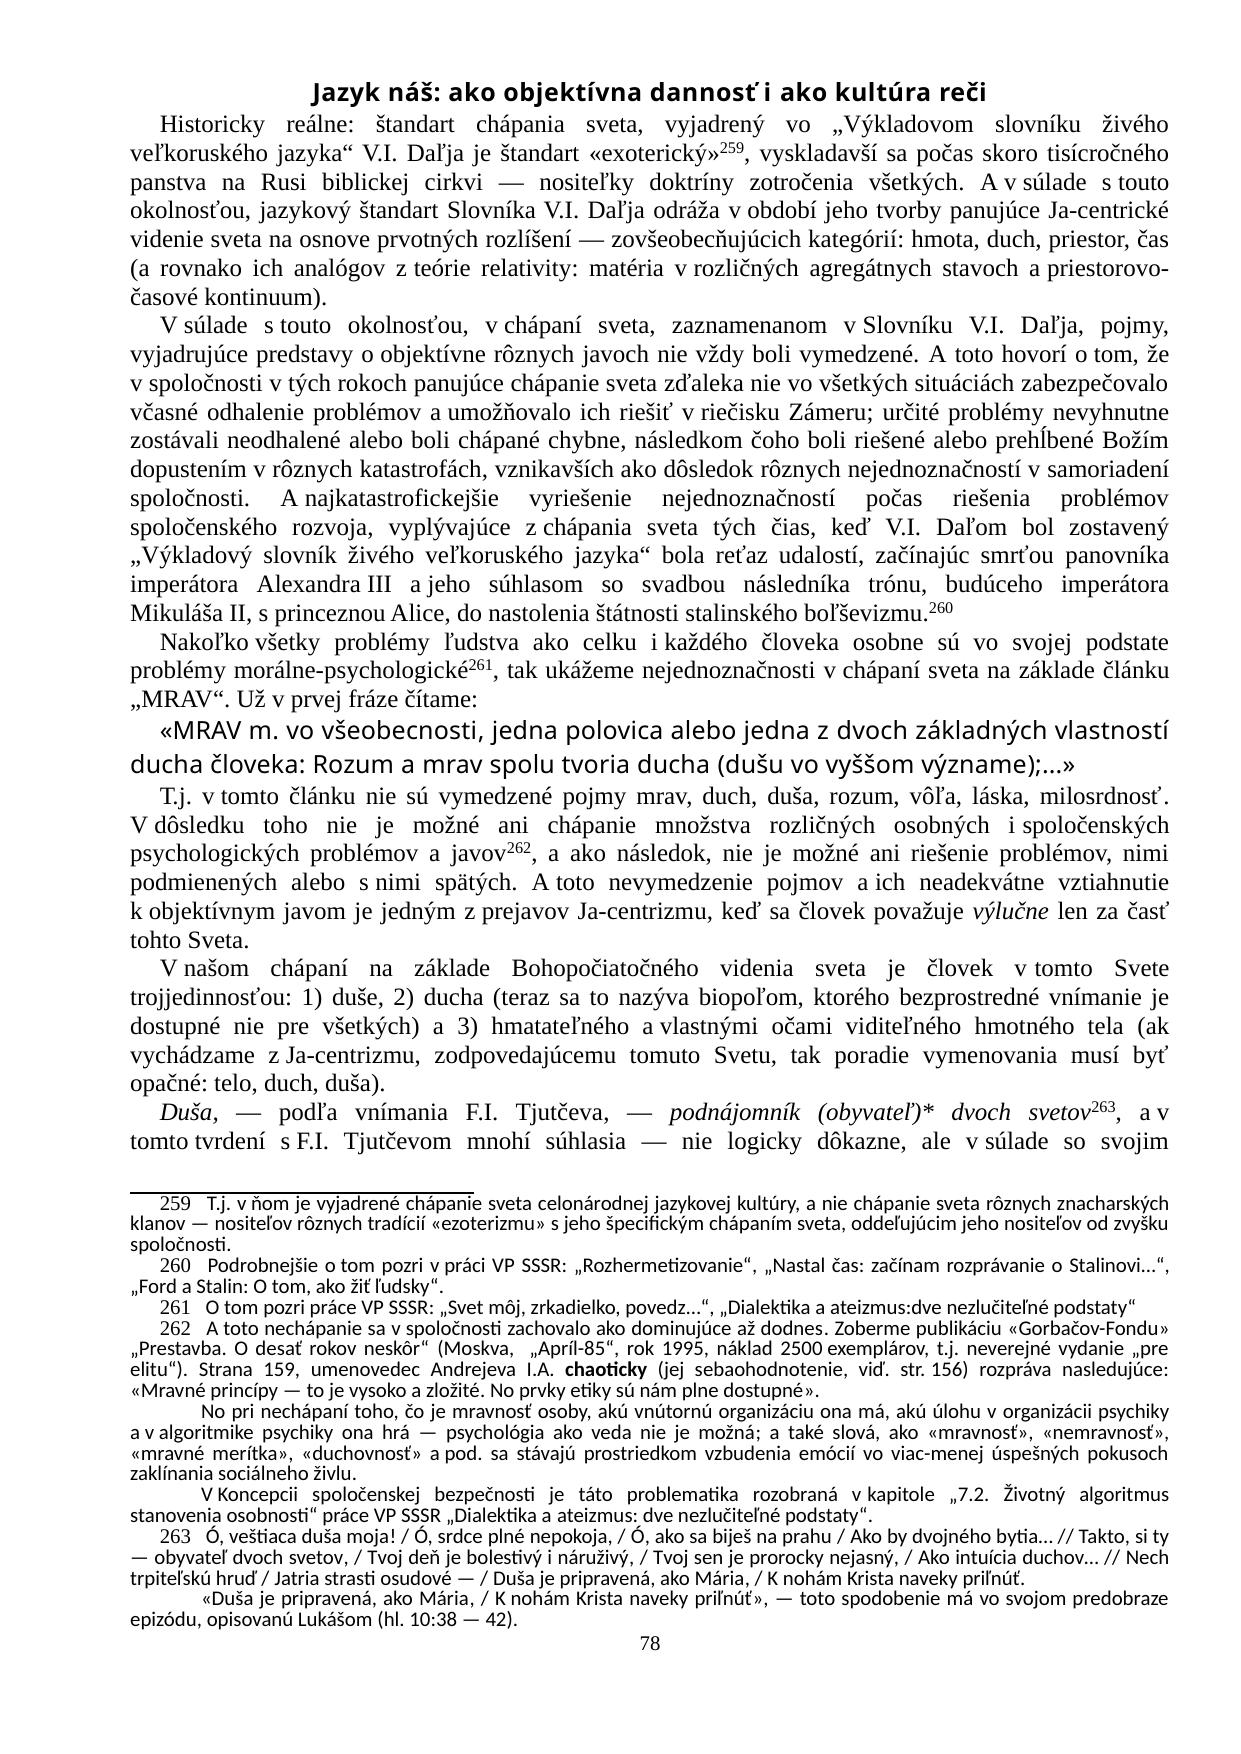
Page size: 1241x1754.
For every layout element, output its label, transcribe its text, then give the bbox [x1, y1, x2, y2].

text V našom chápaní na základe Bohopočiatočného videnia sveta je človek v tomto Svete trojjedinnosťou: 1) duše, 2) ducha (teraz sa to nazýva biopoľom, ktorého bezprostredné vnímanie je dostupné nie pre všetkých) a 3) hmatateľného a vlastnými očami viditeľného hmotného tela (ak vychádzame z Ja-centrizmu, zodpovedajúcemu tomuto Svetu, tak poradie vymenovania musí byť opačné: telo, duch, duša). [130, 953, 1169, 1097]
text V súlade s touto okolnosťou, v chápaní sveta, zaznamenanom v Slovníku V.I. Daľja, pojmy, vyjadrujúce predstavy o objektívne rôznych javoch nie vždy boli vymedzené. А toto hovorí o tom, že v spoločnosti v tých rokoch panujúce chápanie sveta zďaleka nie vo všetkých situáciách zabezpečovalo včasné odhalenie problémov a umožňovalo ich riešiť v riečisku Zámeru; určité problémy nevyhnutne zostávali neodhalené alebo boli chápané chybne, následkom čoho boli riešené alebo prehĺbené Božím dopustením v rôznych katastrofách, vznikavších ako dôsledok rôznych nejednoznačností v samoriadení spoločnosti. A najkatastrofickejšie vyriešenie nejednoznačností počas riešenia problémov spoločenského rozvoja, vyplývajúce z chápania sveta tých čias, keď V.I. Daľom bol zostavený „Výkladový slovník živého veľkoruského jazyka“ bola reťaz udalostí, začínajúc smrťou panovníka imperátora Аlexandra III a jeho súhlasom so svadbou následníka trónu, budúceho imperátora Mikuláša II, s princeznou Alice, do nastolenia štátnosti stalinského boľševizmu. [130, 310, 1169, 627]
text Nakoľko všetky problémy ľudstva ako celku i každého človeka osobne sú vo svojej podstate problémy morálne-psychologické, tak ukážeme nejednoznačnosti v chápaní sveta na základe článku „MRAV“. Už v prvej fráze čítame: [130, 627, 1169, 713]
text A toto nechápanie sa v spoločnosti zachovalo ako dominujúce až dodnes. Zoberme publikáciu «Gorbačov-Fondu» „Prestavba. O desať rokov neskôr“ (Моskva, „Аpríl-85“, rok 1995, náklad 2500 exemplárov, t.j. neverejné vydanie „pre elitu“). Strana 159, umenovedec Аndrejeva I.А. chaoticky (jej sebaohodnotenie, viď. str. 156) rozpráva nasledujúce: «Mravné princípy — to je vysoko a zložité. No prvky etiky sú nám plne dostupné». [130, 1318, 1169, 1402]
text Historicky reálne: štandart chápania sveta, vyjadrený vo „Výkladovom slovníku živého veľkoruského jazyka“ V.I. Daľja je štandart «exoterický», vyskladavší sa počas skoro tisícročného panstva na Rusi biblickej cirkvi — nositeľky doktríny zotročenia všetkých. A v súlade s touto okolnosťou, jazykový štandart Slovníka V.I. Daľja odráža v období jeho tvorby panujúce Ja-centrické videnie sveta na osnove prvotných rozlíšení — zovšeobecňujúcich kategórií: hmota, duch, priestor, čas (а rovnako ich analógov z teórie relativity: matéria v rozličných agregátnych stavoch a priestorovo-časové kontinuum). [130, 109, 1169, 310]
text «Duša je pripravená, ako Mária, / K nohám Krista naveky priľnúť», — toto spodobenie má vo svojom predobraze epizódu, opisovanú Lukášom (hl. 10:38 — 42). [130, 1589, 1169, 1631]
text «MRAV m. vo všeobecnosti, jedna polovica alebo jedna z dvoch základných vlastností ducha človeka: Rozum a mrav spolu tvoria ducha (dušu vo vyššom význame);...» [130, 713, 1169, 781]
text Т.j. v tomto článku nie sú vymedzené pojmy mrav, duch, duša, rozum, vôľa, láska, milosrdnosť. V dôsledku toho nie je možné ani chápanie množstva rozličných osobných i spoločenských psychologických problémov a javov, а ako následok, nie je možné ani riešenie problémov, nimi podmienených alebo s nimi spätých. A toto nevymedzenie pojmov a ich neadekvátne vztiahnutie k objektívnym javom je jedným z prejavov Ja-centrizmu, keď sa človek považuje výlučne len za časť tohto Sveta. [130, 781, 1169, 953]
text Duša, — podľa vnímania F.I. Tjutčeva, — podnájomník (obyvateľ)* dvoch svetov, a v tomto tvrdení s F.I. Tjutčevom mnohí súhlasia — nie logicky dôkazne, ale v súlade so svojim [130, 1097, 1169, 1155]
text V Koncepcii spoločenskej bezpečnosti je táto problematika rozobraná v kapitole „7.2. Životný algoritmus stanovenia osobnosti“ práce VP SSSR „Dialektika a ateizmus: dve nezlučiteľné podstaty“. [130, 1485, 1169, 1527]
text No pri nechápaní toho, čo je mravnosť osoby, akú vnútornú organizáciu ona má, akú úlohu v organizácii psychiky a v algoritmike psychiky ona hrá — psychológia ako veda nie je možná; а také slová, ako «mravnosť», «nemravnosť», «mravné merítka», «duchovnosť» a pod. sa stávajú prostriedkom vzbudenia emócií vo viac-menej úspešných pokusoch zaklínania sociálneho živlu. [130, 1402, 1169, 1485]
text Т.j. v ňom je vyjadrené chápanie sveta celonárodnej jazykovej kultúry, a nie chápanie sveta rôznych znacharských klanov — nositeľov rôznych tradícií «ezoterizmu» s jeho špecifickým chápaním sveta, oddeľujúcim jeho nositeľov od zvyšku spoločnosti. [130, 1193, 1169, 1256]
text O tom pozri práce VP SSSR: „Svet môj, zrkadielko, povedz…“, „Dialektika a ateizmus:dve nezlučiteľné podstaty“ [130, 1297, 1169, 1318]
text Podrobnejšie o tom pozri v práci VP SSSR: „Rozhermetizovanie“, „Nastal čas: začínam rozprávanie o Stalinovi…“, „Ford a Stalin: О tom, ako žiť ľudsky“. [130, 1256, 1169, 1297]
text Ó, veštiaca duša moja! / Ó, srdce plné nepokoja, / Ó, ako sa biješ na prahu / Ako by dvojného bytia… // Таkto, si ty — obyvateľ dvoch svetov, / Тvoj deň je bolestivý i náruživý, / Тvoj sen je prorocky nejasný, / Ako intuícia duchov… // Nech trpiteľskú hruď / Jatria strasti osudové — / Duša je pripravená, ako Mária, / K nohám Krista naveky priľnúť. [130, 1527, 1169, 1589]
